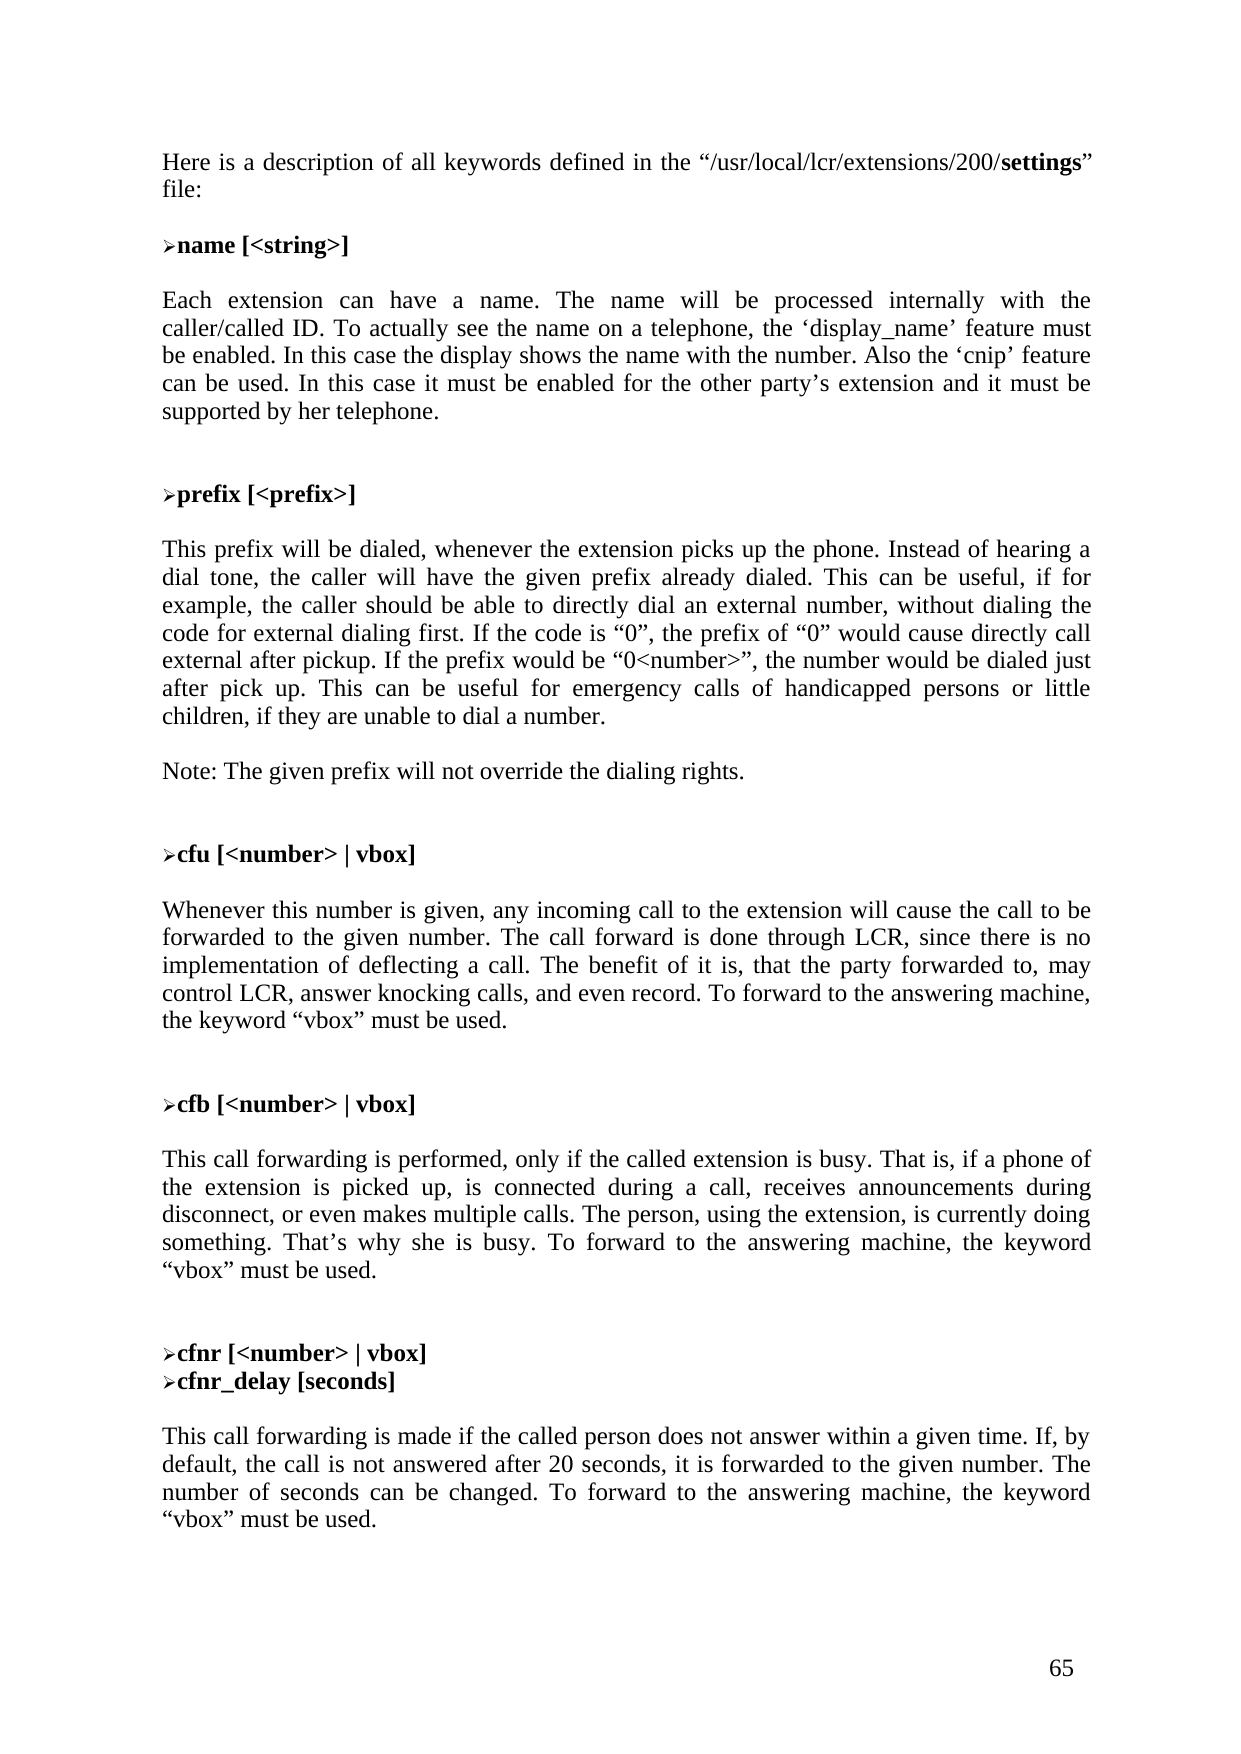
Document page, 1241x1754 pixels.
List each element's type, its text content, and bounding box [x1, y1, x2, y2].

text This prefix will be dialed, whenever the extension picks up the phone. Instead of hearing a dial tone, the caller will have the given prefix already dialed. This can be useful, if for example, the caller should be able to directly dial an external number, without dialing the code for external dialing first. If the code is “0”, the prefix of “0” would cause directly call external after pickup. If the prefix would be “0<number>”, the number would be dialed just after pick up. This can be useful for emergency calls of handicapped persons or little children, if they are unable to dial a number. [162, 536, 1092, 729]
text This call forwarding is made if the called person does not answer within a given time. If, by default, the call is not answered after 20 seconds, it is forwarded to the given number. The number of seconds can be changed. To forward to the answering machine, the keyword “vbox” must be used. [162, 1422, 1092, 1533]
text Here is a description of all keywords defined in the “/usr/local/lcr/extensions/200/settings” file: [162, 148, 1092, 203]
text Whenever this number is given, any incoming call to the extension will cause the call to be forwarded to the given number. The call forward is done through LCR, since there is no implementation of deflecting a call. The benefit of it is, that the party forwarded to, may control LCR, answer knocking calls, and even record. To forward to the answering machine, the keyword “vbox” must be used. [162, 896, 1092, 1034]
list prefix [<prefix>] [162, 480, 1092, 508]
list cfnr_delay [seconds] [162, 1367, 1092, 1394]
text Each extension can have a name. The name will be processed internally with the caller/called ID. To actually see the name on a telephone, the ‘display_name’ feature must be enabled. In this case the display shows the name with the number. Also the ‘cnip’ feature can be used. In this case it must be enabled for the other party’s extension and it must be supported by her telephone. [162, 286, 1092, 425]
list cfb [<number> | vbox] [162, 1090, 1092, 1117]
list cfu [<number> | vbox] [162, 840, 1092, 868]
list name [<string>] [162, 231, 1092, 258]
text Note: The given prefix will not override the dialing rights. [162, 757, 1092, 785]
text This call forwarding is performed, only if the called extension is busy. That is, if a phone of the extension is picked up, is connected during a call, receives announcements during disconnect, or even makes multiple calls. The person, using the extension, is currently doing something. That’s why she is busy. To forward to the answering machine, the keyword “vbox” must be used. [162, 1145, 1092, 1284]
list cfnr [<number> | vbox] [162, 1339, 1092, 1367]
